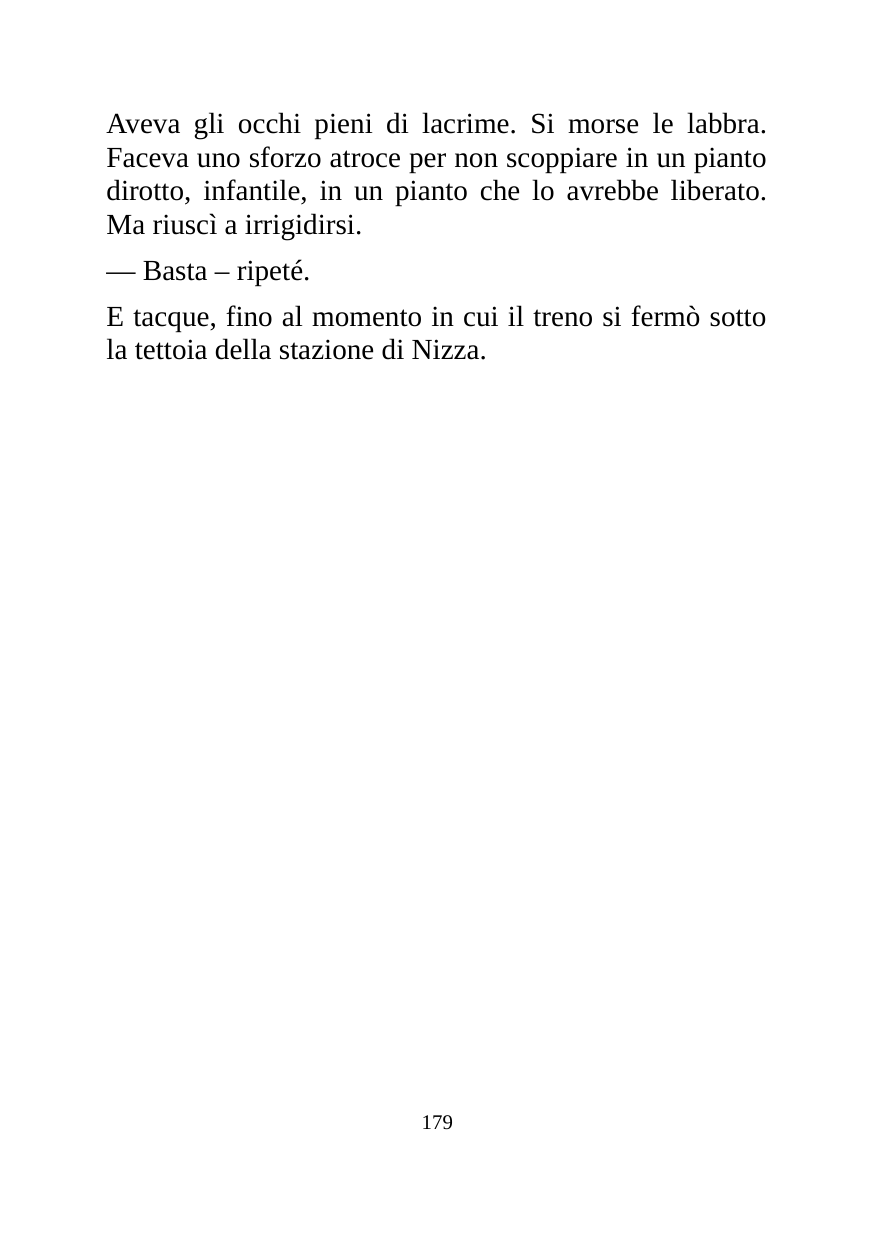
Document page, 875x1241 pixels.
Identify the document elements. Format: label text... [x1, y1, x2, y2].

text E tacque, fino al momento in cui il treno si fermò sotto la tettoia della stazione di Nizza. [106, 299, 768, 366]
text — Basta – ripeté. [106, 253, 768, 286]
text Aveva gli occhi pieni di lacrime. Si morse le labbra. Faceva uno sforzo atroce per non scoppiare in un pianto dirotto, infantile, in un pianto che lo avrebbe liberato. Ma riuscì a irrigidirsi. [106, 106, 768, 240]
